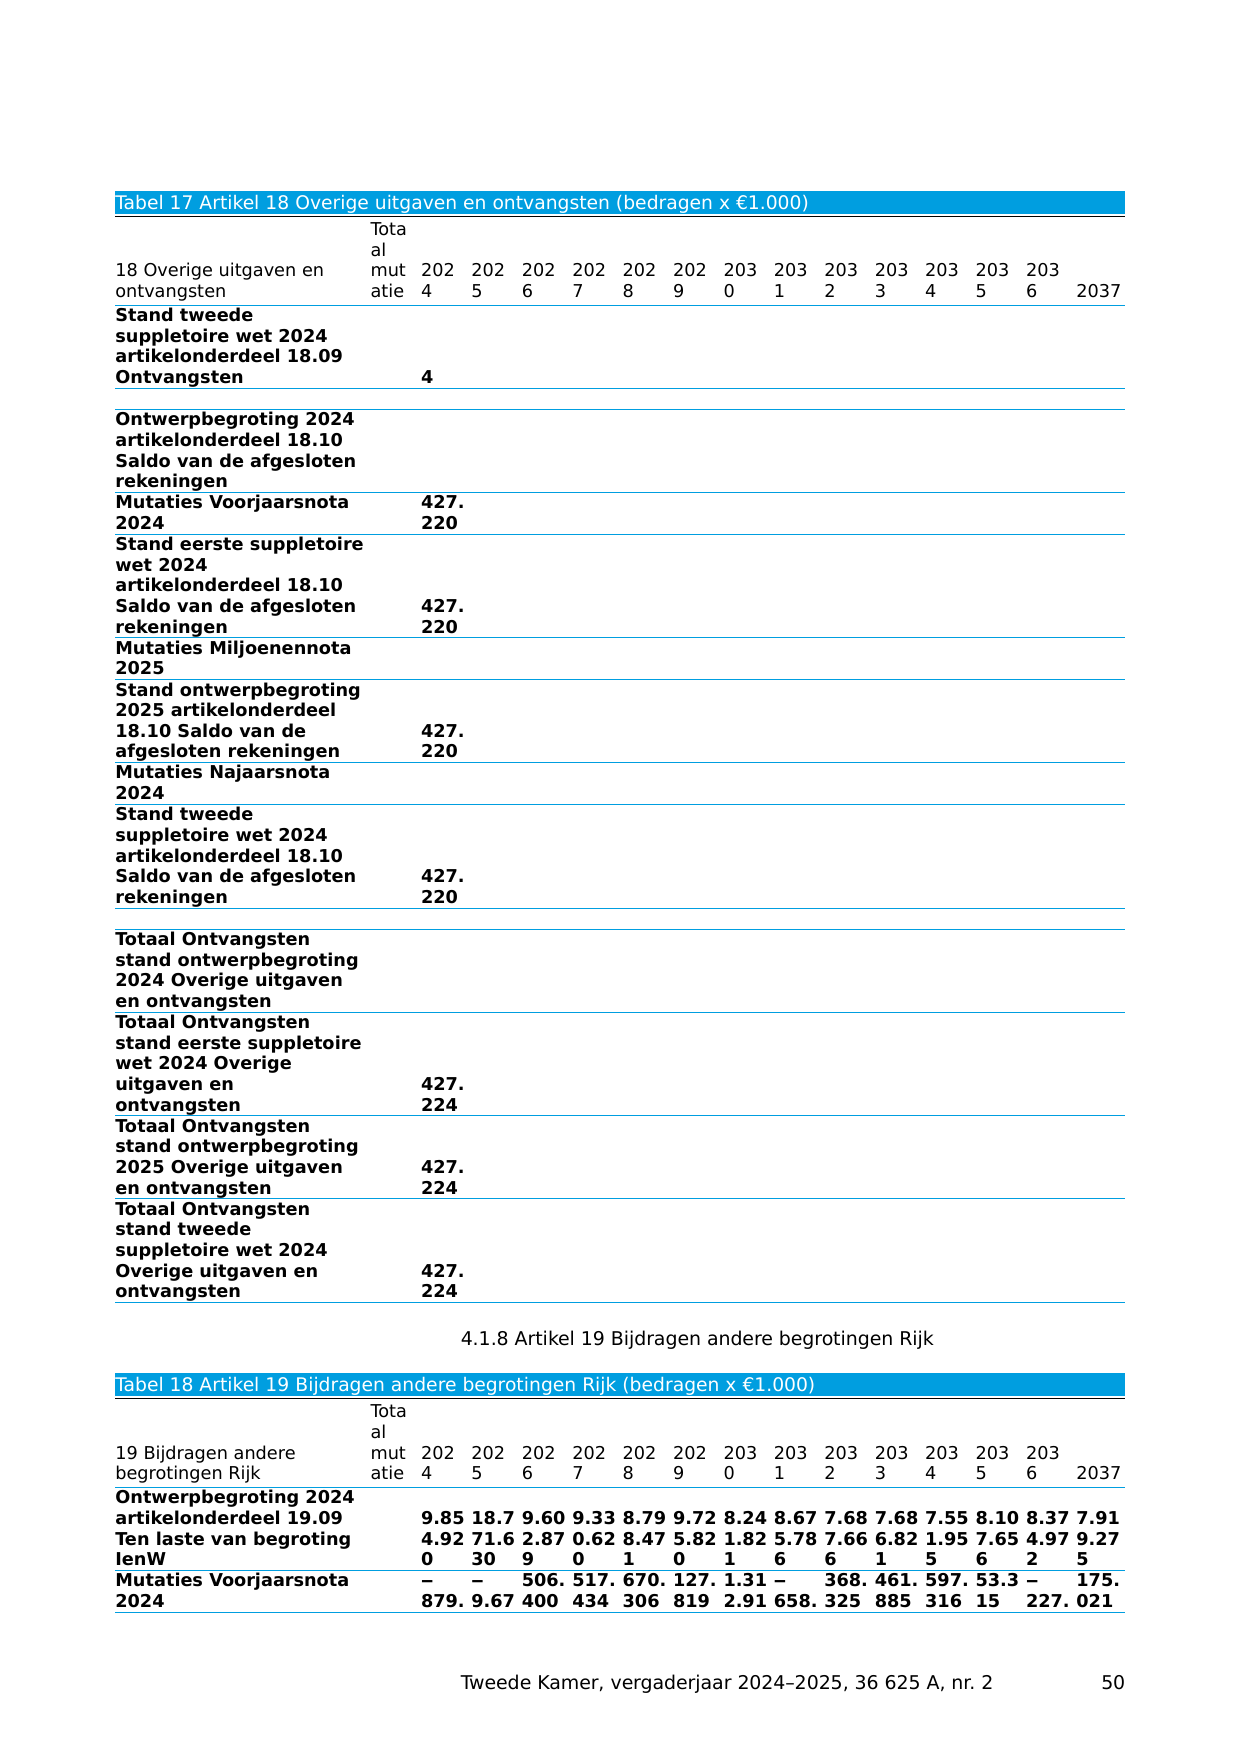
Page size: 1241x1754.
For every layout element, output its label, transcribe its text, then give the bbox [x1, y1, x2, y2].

table_cell [670, 1116, 720, 1198]
table_cell [468, 680, 519, 762]
table_cell [771, 535, 821, 637]
table_cell [872, 805, 922, 907]
table_cell [620, 763, 670, 804]
table_cell [620, 535, 670, 637]
table_cell [1023, 930, 1073, 1012]
table_cell Mutaties Miljoenennota 2025 [115, 638, 367, 679]
table_cell [821, 410, 872, 492]
table_cell [720, 1116, 771, 1198]
table_cell [1073, 680, 1125, 762]
table_cell [720, 389, 771, 409]
table_cell [872, 1013, 922, 1115]
table_cell 427.224 [418, 1116, 468, 1198]
table_cell 2030 [720, 217, 771, 304]
table_cell 4 [418, 306, 468, 388]
table_cell [821, 638, 872, 679]
table_cell [720, 1199, 771, 1302]
table_cell 2029 [670, 217, 720, 304]
table_cell 2035 [973, 1399, 1023, 1487]
table_cell [368, 909, 418, 928]
table_cell [418, 909, 468, 928]
table_cell [620, 1199, 670, 1302]
table_cell 175.021 [1073, 1571, 1125, 1612]
table_cell [468, 763, 519, 804]
table_cell [872, 680, 922, 762]
table_cell [720, 493, 771, 533]
table_cell [771, 389, 821, 409]
table_cell [1073, 1013, 1125, 1115]
table_cell 2032 [821, 217, 872, 304]
table_cell [670, 410, 720, 492]
table_cell [1023, 306, 1073, 388]
table_cell Totaal mutatie [368, 217, 418, 304]
table_cell 2035 [973, 217, 1023, 304]
table_cell Totaal Ontvangsten stand eerste suppletoire wet 2024 Overige uitgaven en ontvangsten [115, 1013, 367, 1115]
table_cell [569, 1013, 619, 1115]
table_cell [720, 306, 771, 388]
table_cell [973, 306, 1023, 388]
table_cell [468, 1199, 519, 1302]
table_cell [519, 909, 569, 928]
table_cell [771, 805, 821, 907]
table_cell [519, 306, 569, 388]
table_cell [771, 1199, 821, 1302]
table_cell [1073, 493, 1125, 533]
table_cell [872, 909, 922, 928]
table_cell [368, 680, 418, 762]
table_cell [922, 805, 972, 907]
table_cell [922, 389, 972, 409]
table_cell [771, 1013, 821, 1115]
table_cell [720, 805, 771, 907]
table_cell [620, 680, 670, 762]
table_cell [620, 1013, 670, 1115]
table_cell [720, 930, 771, 1012]
table_cell 2033 [872, 217, 922, 304]
table_cell 7.687.666 [821, 1488, 872, 1570]
table_cell [569, 805, 619, 907]
table_cell Totaal Ontvangsten stand tweede suppletoire wet 2024 Overige uitgaven en ontvangsten [115, 1199, 367, 1302]
table_cell [670, 930, 720, 1012]
table_cell Stand tweede suppletoire wet 2024 artikelonderdeel 18.09 Ontvangsten [115, 306, 367, 388]
table_cell [771, 680, 821, 762]
table_cell [1023, 1116, 1073, 1198]
table_cell 2025 [468, 217, 519, 304]
table_cell [620, 1116, 670, 1198]
table_cell [670, 909, 720, 928]
table_cell Totaal mutatie [368, 1399, 418, 1487]
table_cell [771, 638, 821, 679]
table_cell [569, 1116, 619, 1198]
table_cell [771, 930, 821, 1012]
table_cell ‒ 658. [771, 1571, 821, 1612]
table_cell [418, 763, 468, 804]
table_cell [519, 535, 569, 637]
table_cell [418, 389, 468, 409]
table_cell [922, 930, 972, 1012]
table_cell [620, 805, 670, 907]
table_cell [973, 389, 1023, 409]
table_cell [1023, 909, 1073, 928]
table_cell 18 Overige uitgaven en ontvangsten [115, 217, 367, 304]
table_cell [519, 389, 569, 409]
table_cell 2027 [569, 1399, 619, 1487]
table_cell [519, 1116, 569, 1198]
table_cell 9.725.820 [670, 1488, 720, 1570]
table_cell [1073, 909, 1125, 928]
table_cell [519, 638, 569, 679]
table_cell [1023, 1199, 1073, 1302]
table_cell 19 Bijdragen andere begrotingen Rijk [115, 1399, 367, 1487]
table_cell 7.919.275 [1073, 1488, 1125, 1570]
table_cell Mutaties Najaarsnota 2024 [115, 763, 367, 804]
table_cell 2037 [1073, 217, 1125, 304]
table_cell 9.602.879 [519, 1488, 569, 1570]
table_cell [569, 535, 619, 637]
table_cell [821, 306, 872, 388]
table_cell [872, 389, 922, 409]
table_cell [620, 306, 670, 388]
table_cell [620, 638, 670, 679]
table_cell [620, 389, 670, 409]
table_cell 2026 [519, 217, 569, 304]
table_cell [922, 638, 972, 679]
table_cell 7.551.955 [922, 1488, 972, 1570]
table_cell [821, 1013, 872, 1115]
table_cell [468, 805, 519, 907]
table_cell [519, 680, 569, 762]
table_cell [620, 410, 670, 492]
table_cell 2036 [1023, 217, 1073, 304]
table_cell 427.224 [418, 1199, 468, 1302]
table_cell 127.819 [670, 1571, 720, 1612]
table_cell 2026 [519, 1399, 569, 1487]
table_cell ‒ 9.67 [468, 1571, 519, 1612]
table_cell [973, 1199, 1023, 1302]
table_cell [922, 1199, 972, 1302]
table_cell [973, 680, 1023, 762]
table_cell Mutaties Voorjaarsnota 2024 [115, 1571, 367, 1612]
table_cell [670, 638, 720, 679]
table_cell [468, 930, 519, 1012]
table_cell [368, 763, 418, 804]
table_cell [720, 535, 771, 637]
table_cell [368, 638, 418, 679]
table_cell [872, 638, 922, 679]
table_cell 2028 [620, 1399, 670, 1487]
table_cell [973, 909, 1023, 928]
table_cell [821, 930, 872, 1012]
table_cell 427.224 [418, 1013, 468, 1115]
table_cell 2029 [670, 1399, 720, 1487]
table_cell 2027 [569, 217, 619, 304]
table_cell [720, 410, 771, 492]
table_cell [922, 493, 972, 533]
table_cell [418, 930, 468, 1012]
table_cell [468, 306, 519, 388]
table_cell Stand ontwerpbegroting 2025 artikelonderdeel 18.10 Saldo van de afgesloten rekeningen [115, 680, 367, 762]
table_cell [872, 1116, 922, 1198]
table_cell [922, 909, 972, 928]
table_cell [1073, 930, 1125, 1012]
table_cell [1073, 638, 1125, 679]
table_cell [519, 1013, 569, 1115]
table_cell 9.330.620 [569, 1488, 619, 1570]
table_cell [468, 493, 519, 533]
table_cell 2024 [418, 1399, 468, 1487]
table_cell [519, 930, 569, 1012]
table_cell [1023, 805, 1073, 907]
table_cell [368, 493, 418, 533]
table_cell [519, 805, 569, 907]
table_cell [1023, 763, 1073, 804]
table_cell 2030 [720, 1399, 771, 1487]
table_cell [670, 763, 720, 804]
table_cell [670, 1199, 720, 1302]
table_cell 9.854.920 [418, 1488, 468, 1570]
table_cell 2034 [922, 1399, 972, 1487]
table_cell [368, 410, 418, 492]
table_cell [922, 1013, 972, 1115]
table_cell [368, 535, 418, 637]
table_cell [368, 930, 418, 1012]
table_cell 2031 [771, 1399, 821, 1487]
table_cell [872, 535, 922, 637]
table_cell [418, 638, 468, 679]
table_cell 427.220 [418, 493, 468, 533]
table_cell ‒ 227. [1023, 1571, 1073, 1612]
table_cell [1023, 680, 1073, 762]
table_cell [973, 638, 1023, 679]
table_cell [1023, 1013, 1073, 1115]
table_cell [720, 763, 771, 804]
table_cell [1023, 535, 1073, 637]
table_cell [468, 909, 519, 928]
table_cell [771, 909, 821, 928]
table_cell 2033 [872, 1399, 922, 1487]
table_cell Totaal Ontvangsten stand ontwerpbegroting 2025 Overige uitgaven en ontvangsten [115, 1116, 367, 1198]
table_cell 8.241.821 [720, 1488, 771, 1570]
table_cell [670, 680, 720, 762]
table_cell 8.798.471 [620, 1488, 670, 1570]
table_cell [670, 389, 720, 409]
table_cell 506.400 [519, 1571, 569, 1612]
table_cell 2025 [468, 1399, 519, 1487]
table_cell [368, 306, 418, 388]
table_cell 427.220 [418, 805, 468, 907]
table_cell [973, 535, 1023, 637]
table_cell 2036 [1023, 1399, 1073, 1487]
table_cell [1073, 389, 1125, 409]
table_cell [569, 930, 619, 1012]
table_cell [973, 410, 1023, 492]
table_cell [973, 763, 1023, 804]
table_cell [569, 493, 619, 533]
table_cell [519, 763, 569, 804]
table_cell [821, 805, 872, 907]
table_cell 670.306 [620, 1571, 670, 1612]
table_cell [872, 930, 922, 1012]
table_cell [368, 1013, 418, 1115]
table_cell [922, 1116, 972, 1198]
table_cell 427.220 [418, 680, 468, 762]
table_cell [973, 805, 1023, 907]
table_cell 461.885 [872, 1571, 922, 1612]
table_cell [1073, 805, 1125, 907]
table_cell [368, 389, 418, 409]
table_cell [821, 535, 872, 637]
table_cell [115, 909, 367, 928]
table_cell [468, 1116, 519, 1198]
table_cell [569, 763, 619, 804]
table_cell [821, 680, 872, 762]
table_cell [821, 1116, 872, 1198]
table_cell [771, 763, 821, 804]
table_cell [368, 1116, 418, 1198]
table_cell [1073, 306, 1125, 388]
table_cell 7.686.821 [872, 1488, 922, 1570]
table_cell [771, 306, 821, 388]
table_cell [569, 306, 619, 388]
table_cell 8.675.786 [771, 1488, 821, 1570]
table_cell [1073, 763, 1125, 804]
table_cell [569, 410, 619, 492]
table_cell [1023, 638, 1073, 679]
table_cell 2031 [771, 217, 821, 304]
table_cell [1023, 493, 1073, 533]
table_cell [821, 389, 872, 409]
table_cell Ontwerpbegroting 2024 artikelonderdeel 19.09 Ten laste van begroting IenW [115, 1488, 367, 1570]
table_cell [368, 805, 418, 907]
table_cell [720, 638, 771, 679]
table_cell 597.316 [922, 1571, 972, 1612]
table_cell [922, 410, 972, 492]
table_cell Ontwerpbegroting 2024 artikelonderdeel 18.10 Saldo van de afgesloten rekeningen [115, 410, 367, 492]
table_cell [368, 1571, 418, 1612]
table_cell 2024 [418, 217, 468, 304]
table_cell [872, 306, 922, 388]
table_cell [569, 680, 619, 762]
table_cell [821, 493, 872, 533]
table_cell [670, 805, 720, 907]
table_cell [821, 1199, 872, 1302]
table_cell [922, 680, 972, 762]
table_cell [922, 306, 972, 388]
table_cell Totaal Ontvangsten stand ontwerpbegroting 2024 Overige uitgaven en ontvangsten [115, 930, 367, 1012]
table_cell [973, 1116, 1023, 1198]
table_cell [973, 930, 1023, 1012]
table_cell [620, 493, 670, 533]
table_cell [771, 410, 821, 492]
table_cell [1073, 1116, 1125, 1198]
table_cell [1073, 1199, 1125, 1302]
table_cell [872, 410, 922, 492]
table_cell [872, 763, 922, 804]
table_cell 2028 [620, 217, 670, 304]
table_cell [368, 1488, 418, 1570]
table_cell [418, 410, 468, 492]
table_cell [468, 410, 519, 492]
table_cell [821, 763, 872, 804]
table_cell [720, 680, 771, 762]
table_cell [620, 930, 670, 1012]
table_cell [368, 1199, 418, 1302]
table_cell [468, 535, 519, 637]
table_cell [670, 535, 720, 637]
table_cell [468, 638, 519, 679]
table_cell [519, 493, 569, 533]
table_cell [821, 909, 872, 928]
table_cell 2037 [1073, 1399, 1125, 1487]
table_cell [468, 1013, 519, 1115]
table_cell [922, 763, 972, 804]
table_cell [1073, 410, 1125, 492]
table_cell 427.220 [418, 535, 468, 637]
table_cell [569, 1199, 619, 1302]
table_cell Stand eerste suppletoire wet 2024 artikelonderdeel 18.10 Saldo van de afgesloten rekeningen [115, 535, 367, 637]
table_cell [1023, 389, 1073, 409]
table_cell 8.374.972 [1023, 1488, 1073, 1570]
table_cell [720, 909, 771, 928]
table_cell 517.434 [569, 1571, 619, 1612]
title 4.1.8 Artikel 19 Bijdragen andere begrotingen Rijk [461, 1327, 1125, 1349]
table_cell [115, 389, 367, 409]
table_cell [670, 493, 720, 533]
table_cell [620, 909, 670, 928]
table_cell [973, 493, 1023, 533]
table_cell 18.771.630 [468, 1488, 519, 1570]
table_cell 2034 [922, 217, 972, 304]
table_cell [519, 1199, 569, 1302]
table_cell [670, 306, 720, 388]
table_cell [872, 493, 922, 533]
table_cell [973, 1013, 1023, 1115]
table_cell Mutaties Voorjaarsnota 2024 [115, 493, 367, 533]
table_cell [468, 389, 519, 409]
table_cell [922, 535, 972, 637]
table_cell [519, 410, 569, 492]
table_cell 1.312.91 [720, 1571, 771, 1612]
table_cell Stand tweede suppletoire wet 2024 artikelonderdeel 18.10 Saldo van de afgesloten rekeningen [115, 805, 367, 907]
table_cell [1073, 535, 1125, 637]
table_cell [670, 1013, 720, 1115]
table_cell 53.315 [973, 1571, 1023, 1612]
table_cell [771, 1116, 821, 1198]
table_cell [771, 493, 821, 533]
table_cell [872, 1199, 922, 1302]
table_cell [569, 389, 619, 409]
table_cell 368.325 [821, 1571, 872, 1612]
table_cell 8.107.656 [973, 1488, 1023, 1570]
table_cell [569, 638, 619, 679]
table_cell [1023, 410, 1073, 492]
table_cell [569, 909, 619, 928]
table_cell [720, 1013, 771, 1115]
table_cell ‒ 879. [418, 1571, 468, 1612]
table_cell 2032 [821, 1399, 872, 1487]
